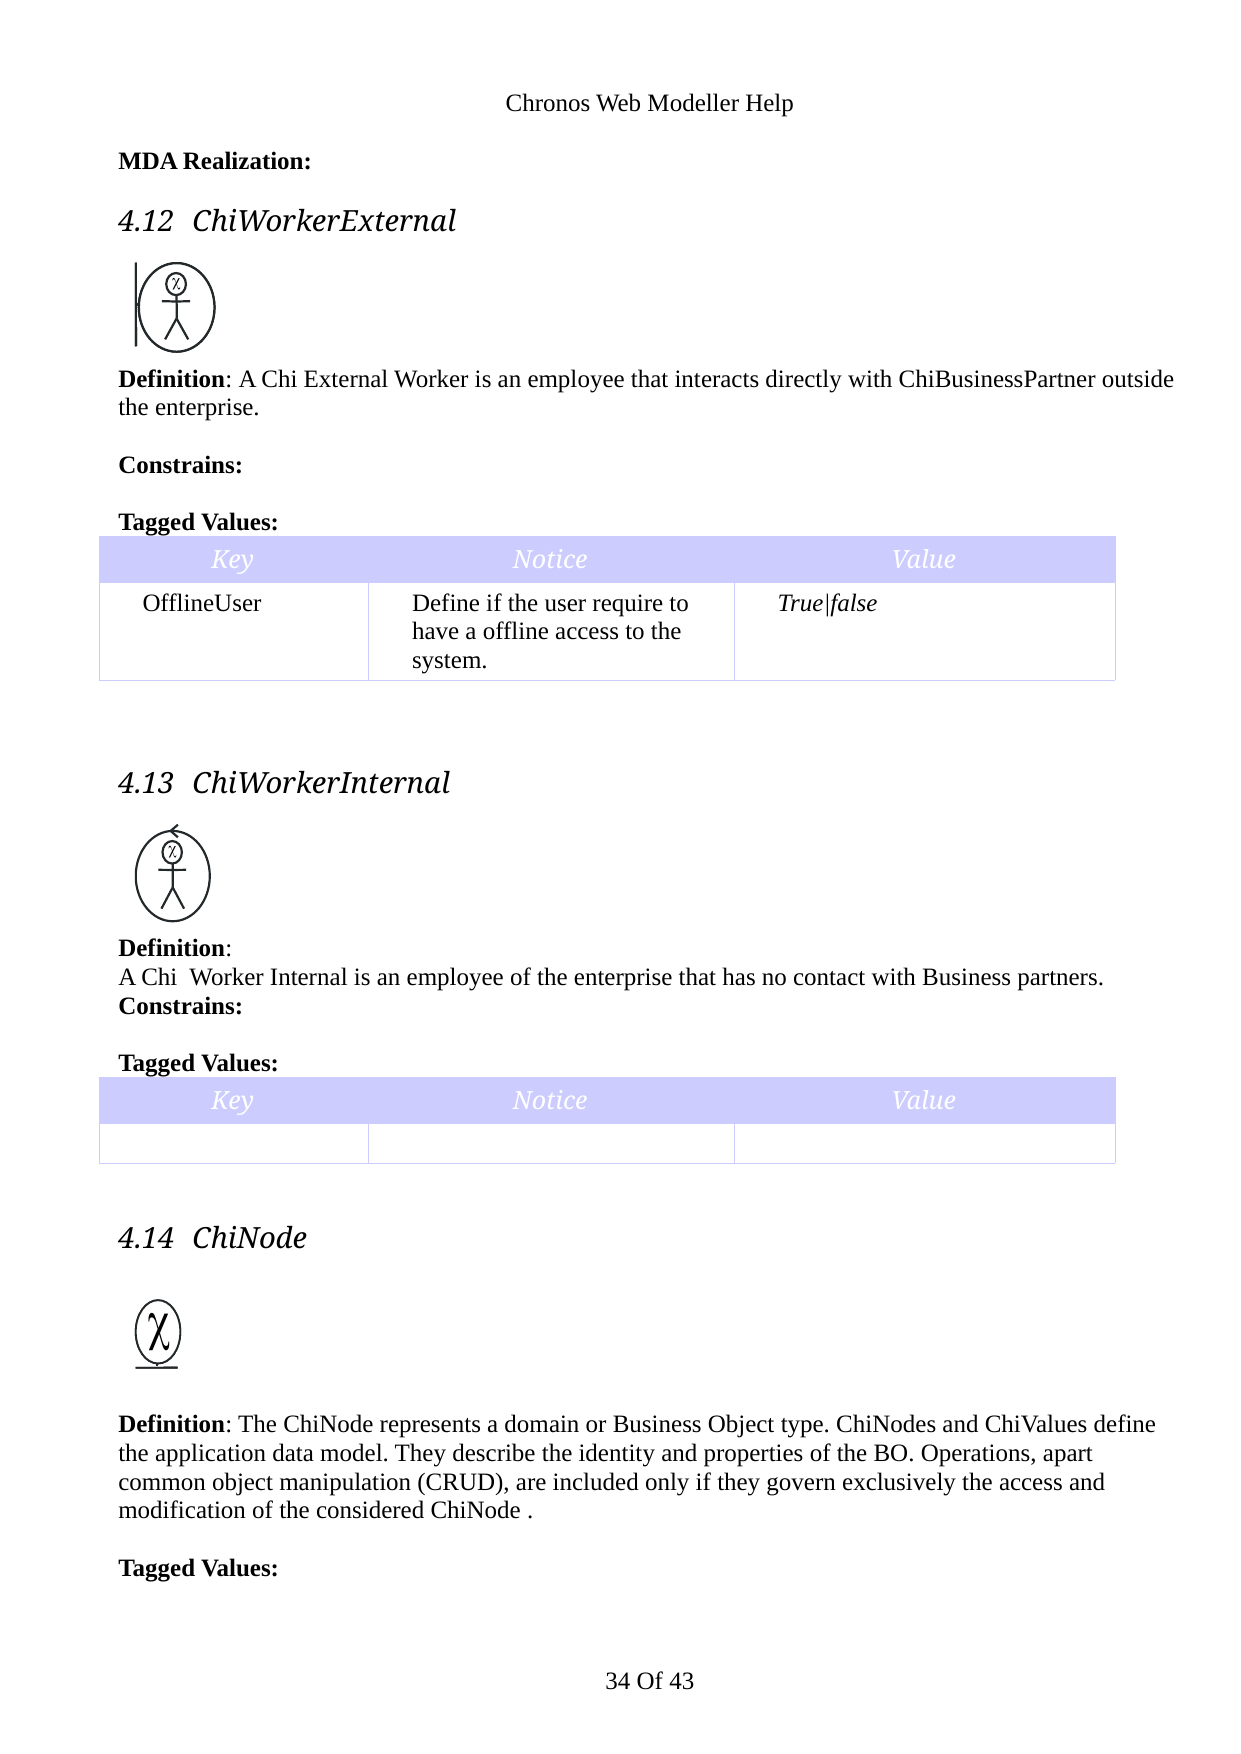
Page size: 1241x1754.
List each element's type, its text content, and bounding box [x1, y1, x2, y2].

table_cell [369, 1124, 734, 1163]
text Tagged Values: [118, 1553, 1181, 1582]
table_cell True|false [735, 583, 1115, 679]
text Definition: The ChiNode represents a domain or Business Object type. ChiNodes and ChiValues define the application data model. They describe the identity and properties of the BO. Operations, apart common object manipulation (CRUD), are included only if they govern exclusively the access and modification of the considered ChiNode . [118, 1409, 1181, 1524]
text Tagged Values: [118, 507, 1181, 536]
subtitle ChiNode [118, 1217, 1181, 1257]
subtitle ChiWorkerInternal [118, 762, 1181, 802]
table_cell Define if the user require to have a offline access to the system. [369, 583, 734, 679]
table_header Key [100, 1078, 368, 1123]
text A Chi Worker Internal is an employee of the enterprise that has no contact with Business partners. [118, 962, 1181, 991]
table_header Value [735, 1078, 1115, 1123]
text Constrains: [118, 450, 1181, 479]
table_cell [735, 1124, 1115, 1163]
text Constrains: [118, 991, 1181, 1020]
text Tagged Values: [118, 1048, 1181, 1077]
text Definition: A Chi External Worker is an employee that interacts directly with ChiBusinessPartner outside the enterprise. [118, 364, 1181, 421]
text MDA Realization: [118, 146, 1181, 175]
table_cell [100, 1124, 368, 1163]
table_header Key [100, 537, 368, 582]
text Definition: [118, 933, 1181, 962]
subtitle ChiWorkerExternal [118, 200, 1181, 240]
table_header Value [735, 537, 1115, 582]
table_header Notice [369, 537, 734, 582]
table_header Notice [369, 1078, 734, 1123]
table_cell OfflineUser [100, 583, 368, 679]
